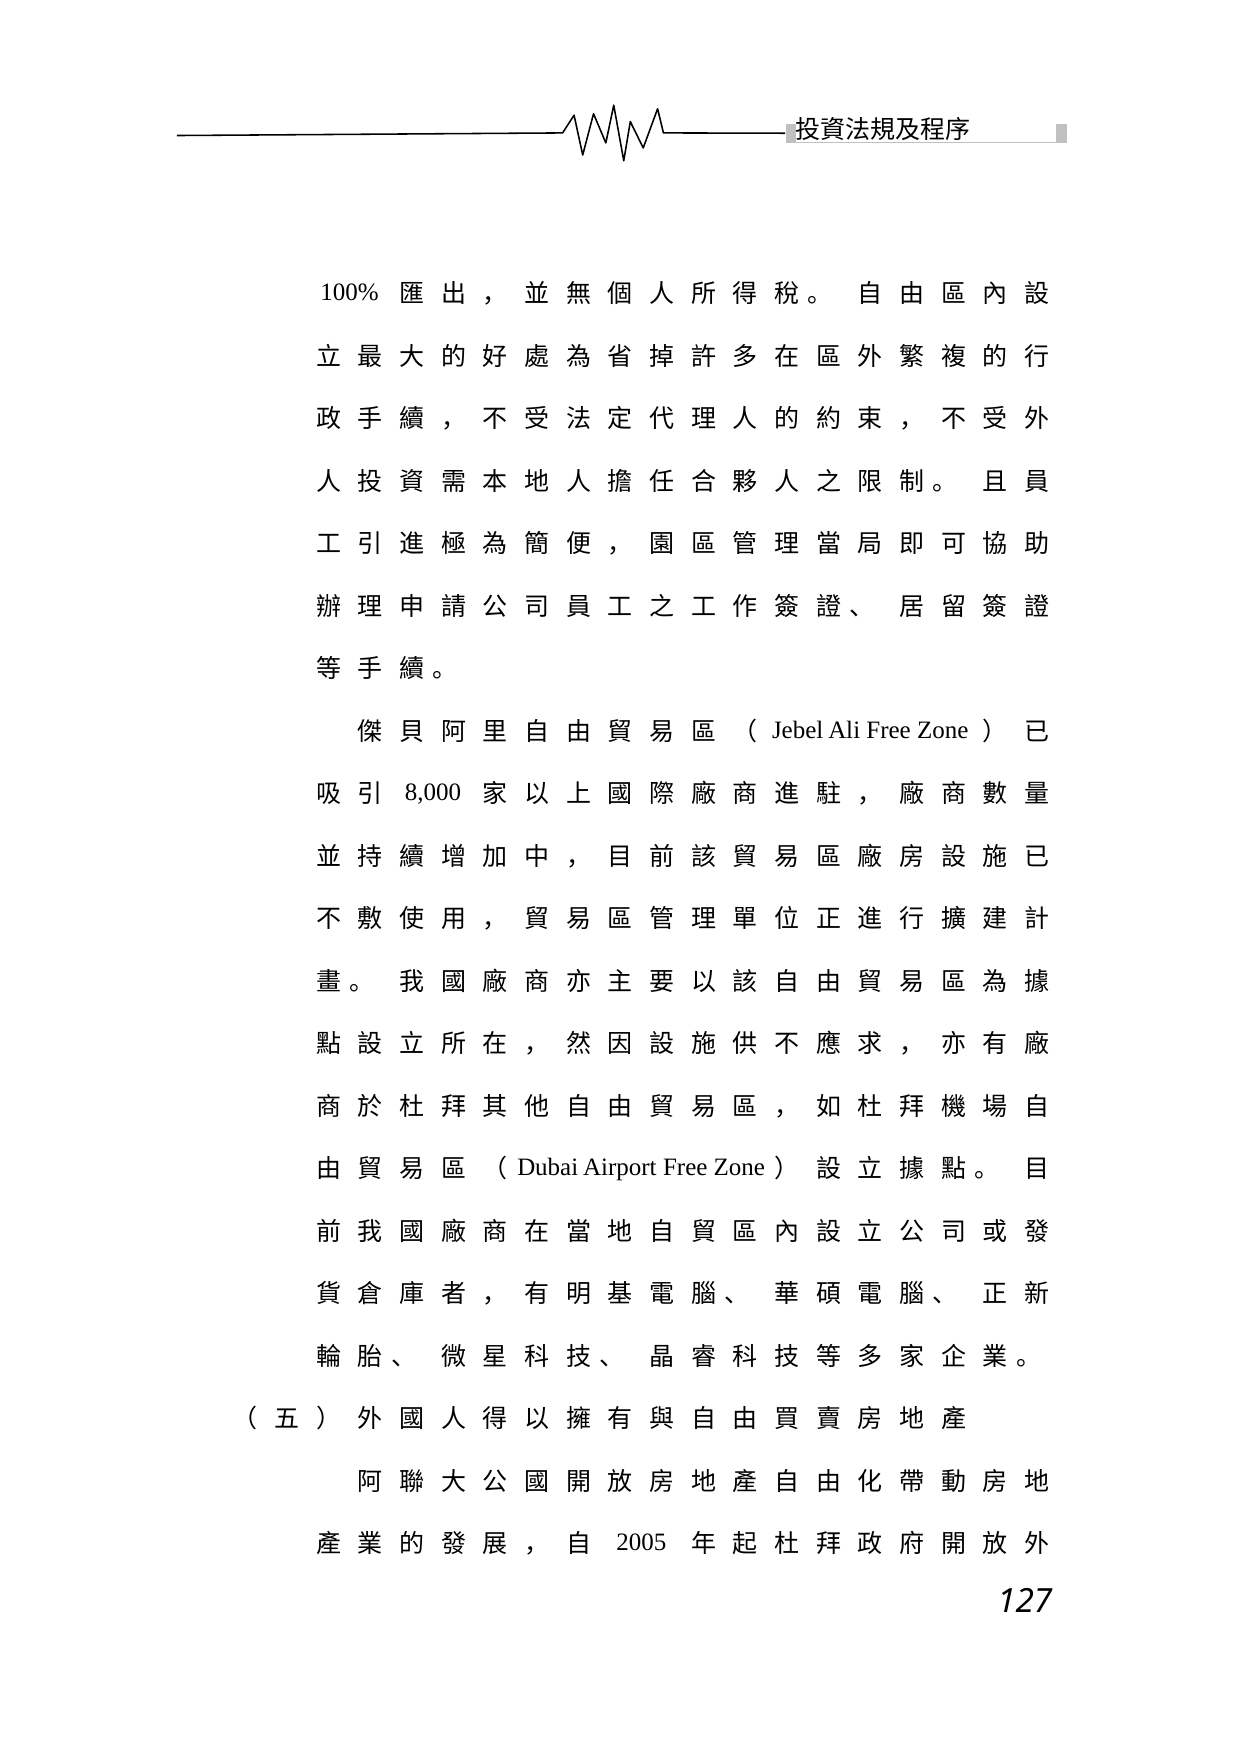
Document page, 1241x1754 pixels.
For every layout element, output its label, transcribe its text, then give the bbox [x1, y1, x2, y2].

text 傑貝阿里自由貿易區（Jebel Ali Free Zone）已吸引8,000家以上國際廠商進駐，廠商數量並持續增加中，目前該貿易區廠房設施已不敷使用，貿易區管理單位正進行擴建計畫。我國廠商亦主要以該自由貿易區為據點設立所在，然因設施供不應求，亦有廠商於杜拜其他自由貿易區，如杜拜機場自由貿易區（Dubai Airport Free Zone）設立據點。目前我國廠商在當地自貿區內設立公司或發貨倉庫者，有明基電腦、華碩電腦、正新輪胎、微星科技、晶睿科技等多家企業。 [281, 688, 1058, 1375]
text 100%匯出，並無個人所得稅。自由區內設立最大的好處為省掉許多在區外繁複的行政手續，不受法定代理人的約束，不受外人投資需本地人擔任合夥人之限制。且員工引進極為簡便，園區管理當局即可協助辦理申請公司員工之工作簽證、居留簽證等手續。 [281, 250, 1058, 688]
text （五）外國人得以擁有與自由買賣房地產 [207, 1375, 1058, 1438]
text 阿聯大公國開放房地產自由化帶動房地產業的發展，自2005年起杜拜政府開放外 [281, 1438, 1058, 1563]
